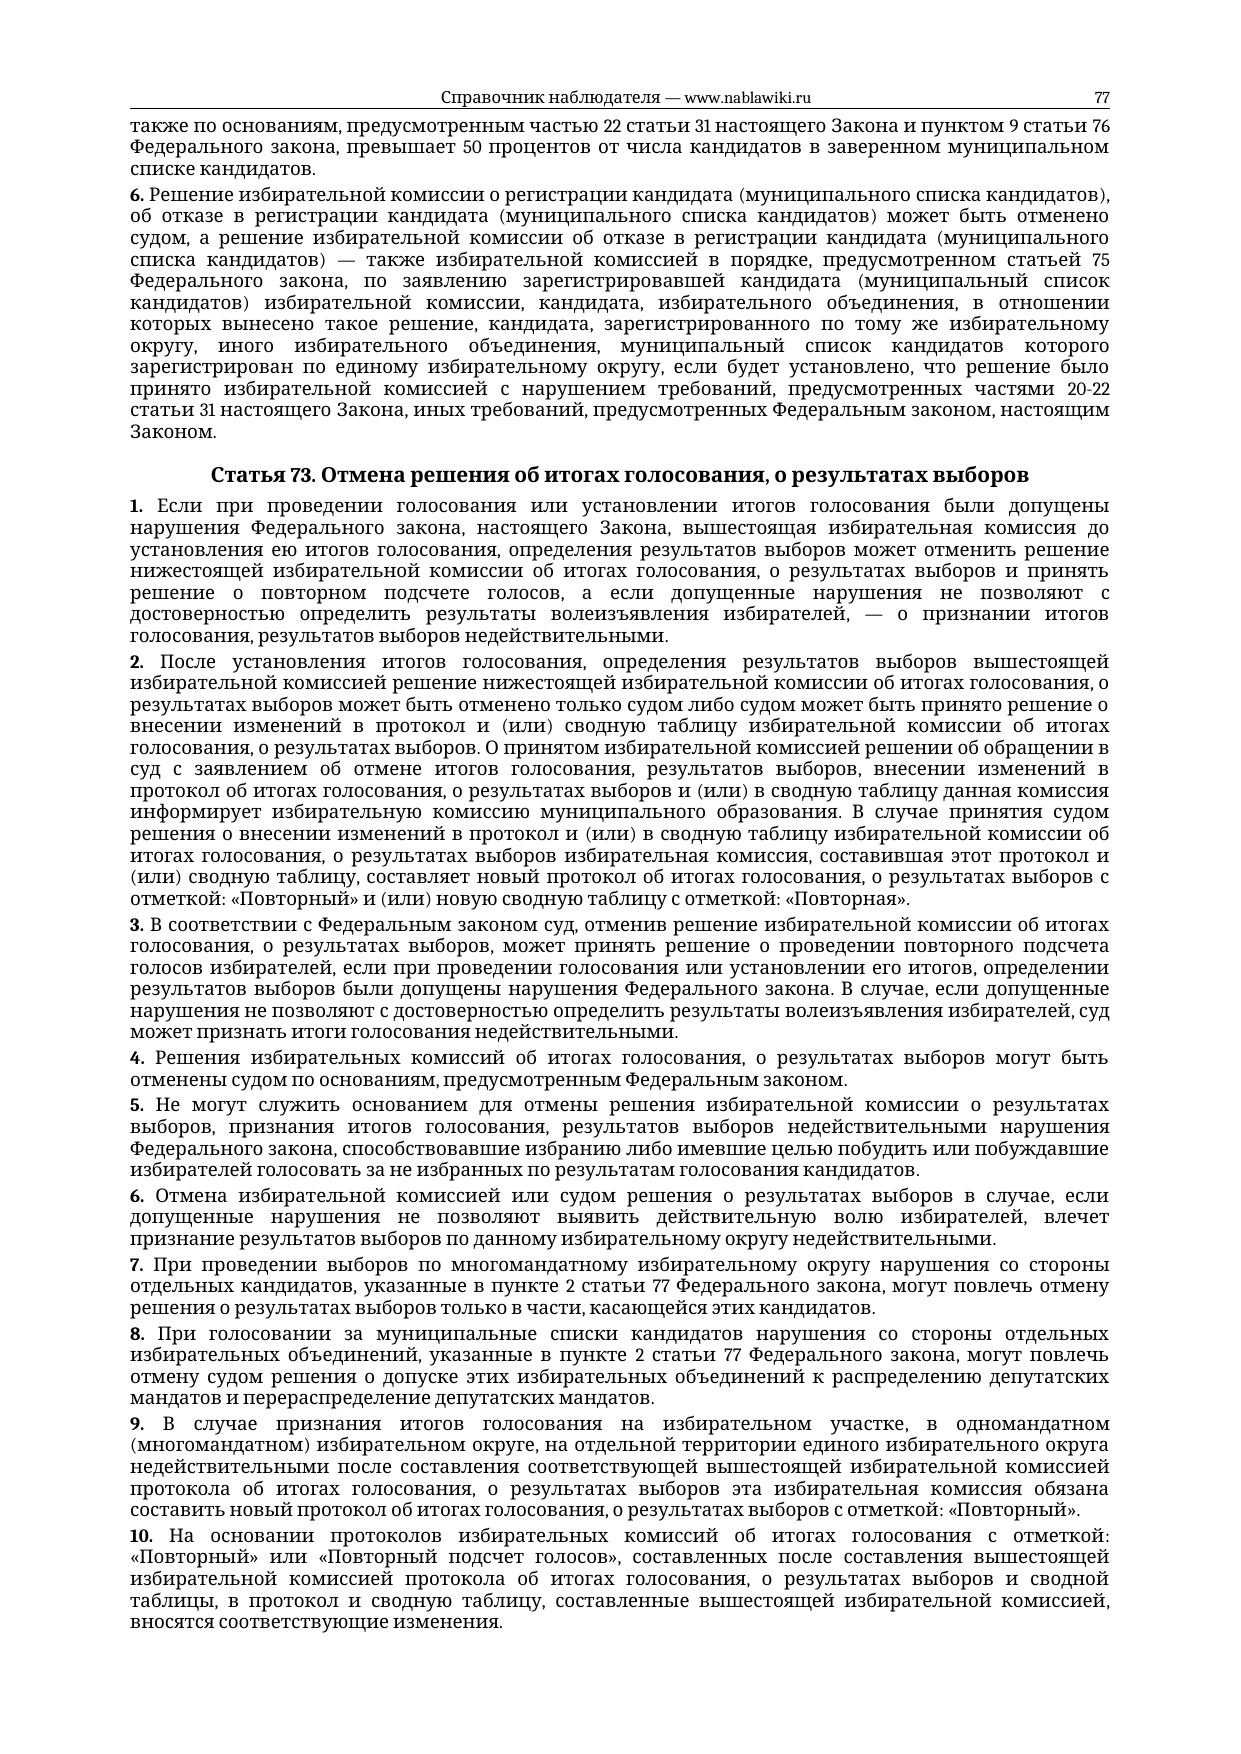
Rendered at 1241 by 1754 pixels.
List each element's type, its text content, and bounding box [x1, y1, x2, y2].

text 8. При голосовании за муниципальные списки кандидатов нарушения со стороны отдельных избирательных объединений, указанные в пункте 2 статьи 77 Федерального закона, могут повлечь отмену судом решения о допуске этих избирательных объединений к распределению депутатских мандатов и перераспределение депутатских мандатов. [130, 1323, 1110, 1409]
text 4. Решения избирательных комиссий об итогах голосования, о результатах выборов могут быть отменены судом по основаниям, предусмотренным Федеральным законом. [130, 1048, 1110, 1091]
text 7. При проведении выборов по многомандатному избирательному округу нарушения со стороны отдельных кандидатов, указанные в пункте 2 статьи 77 Федерального закона, могут повлечь отмену решения о результатах выборов только в части, касающейся этих кандидатов. [130, 1254, 1110, 1319]
text 5. Не могут служить основанием для отмены решения избирательной комиссии о результатах выборов, признания итогов голосования, результатов выборов недействительными нарушения Федерального закона, способствовавшие избранию либо имевшие целью побудить или побуждавшие избирателей голосовать за не избранных по результатам голосования кандидатов. [130, 1095, 1110, 1181]
text 9. В случае признания итогов голосования на избирательном участке, в одномандатном (многомандатном) избирательном округе, на отдельной территории единого избирательного округа недействительными после составления соответствующей вышестоящей избирательной комиссией протокола об итогах голосования, о результатах выборов эта избирательная комиссия обязана составить новый протокол об итогах голосования, о результатах выборов с отметкой: «Повторный». [130, 1413, 1110, 1521]
text 1. Если при проведении голосования или установлении итогов голосования были допущены нарушения Федерального закона, настоящего Закона, вышестоящая избирательная комиссия до установления ею итогов голосования, определения результатов выборов может отменить решение нижестоящей избирательной комиссии об итогах голосования, о результатах выборов и принять решение о повторном подсчете голосов, а если допущенные нарушения не позволяют с достоверностью определить результаты волеизъявления избирателей, — о признании итогов голосования, результатов выборов недействительными. [130, 496, 1110, 647]
text 2. После установления итогов голосования, определения результатов выборов вышестоящей избирательной комиссией решение нижестоящей избирательной комиссии об итогах голосования, о результатах выборов может быть отменено только судом либо судом может быть принято решение о внесении изменений в протокол и (или) сводную таблицу избирательной комиссии об итогах голосования, о результатах выборов. О принятом избирательной комиссией решении об обращении в суд с заявлением об отмене итогов голосования, результатов выборов, внесении изменений в протокол об итогах голосования, о результатах выборов и (или) в сводную таблицу данная комиссия информирует избирательную комиссию муниципального образования. В случае принятия судом решения о внесении изменений в протокол и (или) в сводную таблицу избирательной комиссии об итогах голосования, о результатах выборов избирательная комиссия, составившая этот протокол и (или) сводную таблицу, составляет новый протокол об итогах голосования, о результатах выборов с отметкой: «Повторный» и (или) новую сводную таблицу с отметкой: «Повторная». [130, 651, 1110, 910]
text 6. Отмена избирательной комиссией или судом решения о результатах выборов в случае, если допущенные нарушения не позволяют выявить действительную волю избирателей, влечет признание результатов выборов по данному избирательному округу недействительными. [130, 1185, 1110, 1250]
text 3. В соответствии с Федеральным законом суд, отменив решение избирательной комиссии об итогах голосования, о результатах выборов, может принять решение о проведении повторного подсчета голосов избирателей, если при проведении голосования или установлении его итогов, определении результатов выборов были допущены нарушения Федерального закона. В случае, если допущенные нарушения не позволяют с достоверностью определить результаты волеизъявления избирателей, суд может признать итоги голосования недействительными. [130, 914, 1110, 1043]
subtitle Статья 73. Отмена решения об итогах голосования, о результатах выборов [130, 464, 1110, 488]
text 6. Решение избирательной комиссии о регистрации кандидата (муниципального списка кандидатов), об отказе в регистрации кандидата (муниципального списка кандидатов) может быть отменено судом, а решение избирательной комиссии об отказе в регистрации кандидата (муниципального списка кандидатов) — также избирательной комиссией в порядке, предусмотренном статьей 75 Федерального закона, по заявлению зарегистрировавшей кандидата (муниципальный список кандидатов) избирательной комиссии, кандидата, избирательного объединения, в отношении которых вынесено такое решение, кандидата, зарегистрированного по тому же избирательному округу, иного избирательного объединения, муниципальный список кандидатов которого зарегистрирован по единому избирательному округу, если будет установлено, что решение было принято избирательной комиссией с нарушением требований, предусмотренных частями 20-22 статьи 31 настоящего Закона, иных требований, предусмотренных Федеральным законом, настоящим Законом. [130, 184, 1110, 443]
text также по основаниям, предусмотренным частью 22 статьи 31 настоящего Закона и пунктом 9 статьи 76 Федерального закона, превышает 50 процентов от числа кандидатов в заверенном муниципальном списке кандидатов. [130, 116, 1110, 180]
text 10. На основании протоколов избирательных комиссий об итогах голосования с отметкой: «Повторный» или «Повторный подсчет голосов», составленных после составления вышестоящей избирательной комиссией протокола об итогах голосования, о результатах выборов и сводной таблицы, в протокол и сводную таблицу, составленные вышестоящей избирательной комиссией, вносятся соответствующие изменения. [130, 1525, 1110, 1633]
